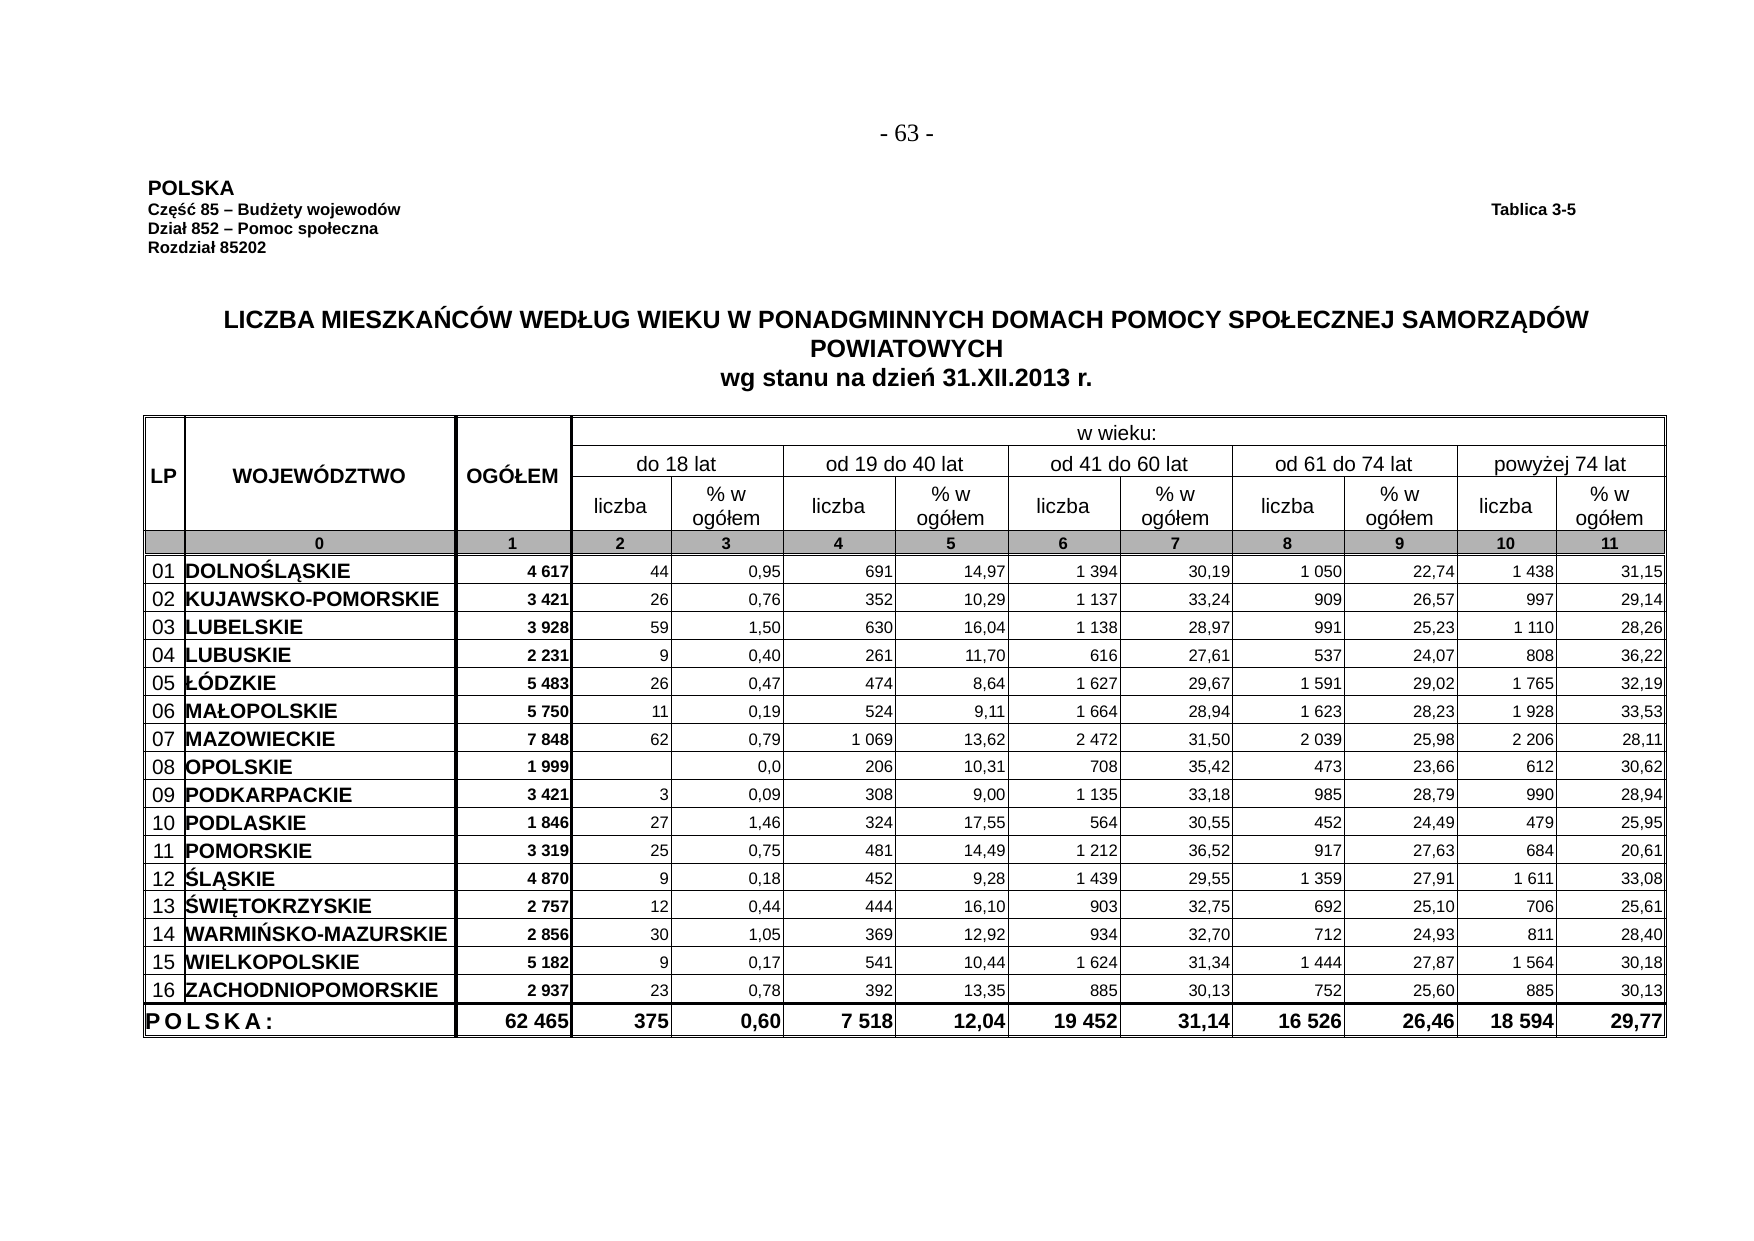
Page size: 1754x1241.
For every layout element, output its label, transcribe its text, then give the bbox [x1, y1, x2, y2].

table_cell 1 611 [1458, 864, 1556, 890]
table_cell 1 623 [1233, 696, 1344, 723]
table_cell 27,87 [1345, 947, 1457, 974]
table_cell 5 750 [458, 696, 570, 723]
table_cell 9,11 [896, 696, 1008, 723]
table_cell 28,26 [1557, 612, 1664, 639]
table_cell 0,17 [672, 947, 783, 974]
table_cell 444 [784, 891, 895, 918]
table_cell 10,31 [896, 752, 1008, 779]
table_cell 22,74 [1345, 556, 1457, 583]
table_cell 375 [573, 1005, 671, 1034]
table_cell WIELKOPOLSKIE [186, 947, 454, 974]
table_cell 04 [146, 640, 184, 667]
table_cell DOLNOŚLĄSKIE [186, 556, 454, 583]
table_cell 2 206 [1458, 724, 1556, 751]
table_cell 23 [573, 975, 671, 1002]
table_cell 25,61 [1557, 891, 1664, 918]
table_cell 934 [1009, 919, 1120, 946]
table_cell 1 138 [1009, 612, 1120, 639]
table_cell 1 110 [1458, 612, 1556, 639]
table_cell 31,50 [1121, 724, 1232, 751]
table_cell 33,24 [1121, 584, 1232, 611]
table_cell 452 [1233, 808, 1344, 834]
table_cell 2 856 [458, 919, 570, 946]
table_cell 903 [1009, 891, 1120, 918]
table_cell 612 [1458, 752, 1556, 779]
table_cell 25,60 [1345, 975, 1457, 1002]
table_cell 25,95 [1557, 808, 1664, 834]
table_cell 1 627 [1009, 668, 1120, 695]
table_cell 11,70 [896, 640, 1008, 667]
table_cell 0,78 [672, 975, 783, 1002]
table_cell 452 [784, 864, 895, 890]
table_cell MAŁOPOLSKIE [186, 696, 454, 723]
table_cell 29,77 [1557, 1005, 1664, 1034]
table_cell 1 359 [1233, 864, 1344, 890]
table_cell 392 [784, 975, 895, 1002]
table_cell 26 [573, 668, 671, 695]
table_cell 479 [1458, 808, 1556, 834]
table_cell ŚWIĘTOKRZYSKIE [186, 891, 454, 918]
table_cell KUJAWSKO-POMORSKIE [186, 584, 454, 611]
table_cell 537 [1233, 640, 1344, 667]
table_cell 0,76 [672, 584, 783, 611]
table_cell 1,05 [672, 919, 783, 946]
table_cell ŚLĄSKIE [186, 864, 454, 890]
table_cell 5 182 [458, 947, 570, 974]
table_cell 35,42 [1121, 752, 1232, 779]
table_cell 261 [784, 640, 895, 667]
table_cell 0,09 [672, 780, 783, 807]
table_cell 369 [784, 919, 895, 946]
table_cell 11 [1557, 531, 1664, 553]
table_cell 692 [1233, 891, 1344, 918]
table_cell 2 039 [1233, 724, 1344, 751]
table_cell 1 439 [1009, 864, 1120, 890]
table_cell 16,04 [896, 612, 1008, 639]
table_cell 28,40 [1557, 919, 1664, 946]
table_cell powyżej 74 lat [1458, 446, 1664, 476]
table_cell 09 [146, 780, 184, 807]
table_cell 33,53 [1557, 696, 1664, 723]
table_cell od 19 do 40 lat [784, 446, 1008, 476]
table_cell 0,47 [672, 668, 783, 695]
table_cell 33,08 [1557, 864, 1664, 890]
table_cell 0,95 [672, 556, 783, 583]
table_cell 541 [784, 947, 895, 974]
table_cell 0,40 [672, 640, 783, 667]
table_cell 9 [573, 640, 671, 667]
table_cell 12,92 [896, 919, 1008, 946]
table_cell 30,19 [1121, 556, 1232, 583]
table_cell 1 137 [1009, 584, 1120, 611]
table_cell 59 [573, 612, 671, 639]
table_cell 1 135 [1009, 780, 1120, 807]
table_cell 24,07 [1345, 640, 1457, 667]
table_cell 14 [146, 919, 184, 946]
table_cell 28,23 [1345, 696, 1457, 723]
table_cell 1 765 [1458, 668, 1556, 695]
table_cell 2 757 [458, 891, 570, 918]
table_cell 206 [784, 752, 895, 779]
table_cell 28,79 [1345, 780, 1457, 807]
table_cell 1 928 [1458, 696, 1556, 723]
table_header WOJEWÓDZTWO [186, 418, 454, 530]
table_cell 62 [573, 724, 671, 751]
table_cell ŁÓDZKIE [186, 668, 454, 695]
table_cell 28,94 [1121, 696, 1232, 723]
table_cell 28,97 [1121, 612, 1232, 639]
table_cell 8,64 [896, 668, 1008, 695]
table_cell 30,13 [1557, 975, 1664, 1002]
table_cell 1 846 [458, 808, 570, 834]
table_cell % w ogółem [672, 477, 783, 530]
table_cell 7 518 [784, 1005, 895, 1034]
table_cell 28,94 [1557, 780, 1664, 807]
table_cell 8 [1233, 531, 1344, 553]
table_cell 1 [458, 531, 570, 553]
table_cell 10 [146, 808, 184, 834]
table_cell 26,57 [1345, 584, 1457, 611]
table_cell 31,14 [1121, 1005, 1232, 1034]
table_cell 13,35 [896, 975, 1008, 1002]
table_cell 5 483 [458, 668, 570, 695]
table_cell 990 [1458, 780, 1556, 807]
table_cell 3 421 [458, 584, 570, 611]
table_cell 44 [573, 556, 671, 583]
table_cell % w ogółem [1345, 477, 1457, 530]
table_cell 885 [1009, 975, 1120, 1002]
table_cell LUBELSKIE [186, 612, 454, 639]
table_cell 481 [784, 836, 895, 862]
table_cell 985 [1233, 780, 1344, 807]
table_cell 24,49 [1345, 808, 1457, 834]
table_cell 17,55 [896, 808, 1008, 834]
table_cell MAZOWIECKIE [186, 724, 454, 751]
table_cell 13,62 [896, 724, 1008, 751]
table_cell 811 [1458, 919, 1556, 946]
table_cell 308 [784, 780, 895, 807]
table_cell 10 [1458, 531, 1556, 553]
table_cell od 61 do 74 lat [1233, 446, 1457, 476]
table_cell 13 [146, 891, 184, 918]
table_cell 7 [1121, 531, 1232, 553]
table_cell 1 212 [1009, 836, 1120, 862]
table_cell 0,60 [672, 1005, 783, 1034]
table_cell 33,18 [1121, 780, 1232, 807]
table_cell 32,75 [1121, 891, 1232, 918]
table_cell POMORSKIE [186, 836, 454, 862]
table_cell liczba [1458, 477, 1556, 530]
table_cell 19 452 [1009, 1005, 1120, 1034]
table_cell 691 [784, 556, 895, 583]
table_cell PODKARPACKIE [186, 780, 454, 807]
table_cell 12 [573, 891, 671, 918]
table_cell 29,67 [1121, 668, 1232, 695]
table_cell [573, 752, 671, 779]
table_cell 31,15 [1557, 556, 1664, 583]
subtitle wg stanu na dzień 31.XII.2013 r. [148, 362, 1665, 391]
table_cell 16 [146, 975, 184, 1002]
table_cell 4 617 [458, 556, 570, 583]
table_cell 31,34 [1121, 947, 1232, 974]
table_cell 30,18 [1557, 947, 1664, 974]
table_cell 25,10 [1345, 891, 1457, 918]
table_cell 9 [573, 864, 671, 890]
table_cell 26 [573, 584, 671, 611]
table_cell 3 319 [458, 836, 570, 862]
table_cell 5 [896, 531, 1008, 553]
table_cell 0,0 [672, 752, 783, 779]
table_cell 30,62 [1557, 752, 1664, 779]
table_cell 1 050 [1233, 556, 1344, 583]
table_cell 25,98 [1345, 724, 1457, 751]
table_cell 36,22 [1557, 640, 1664, 667]
table_cell 05 [146, 668, 184, 695]
table_cell 324 [784, 808, 895, 834]
table_cell 12,04 [896, 1005, 1008, 1034]
table_header w wieku: [573, 418, 1664, 445]
table_cell 16 526 [1233, 1005, 1344, 1034]
table_cell 630 [784, 612, 895, 639]
table_cell od 41 do 60 lat [1009, 446, 1232, 476]
table_cell 2 231 [458, 640, 570, 667]
table_cell 0,75 [672, 836, 783, 862]
table_cell 10,44 [896, 947, 1008, 974]
table_cell 917 [1233, 836, 1344, 862]
table_cell 7 848 [458, 724, 570, 751]
table_cell 11 [573, 696, 671, 723]
table_cell 3 [573, 780, 671, 807]
table_cell 3 [672, 531, 783, 553]
table_cell 16,10 [896, 891, 1008, 918]
table_cell % w ogółem [1121, 477, 1232, 530]
table_cell 1 564 [1458, 947, 1556, 974]
table_cell [146, 531, 184, 553]
table_cell 1 444 [1233, 947, 1344, 974]
table_cell do 18 lat [573, 446, 783, 476]
table_cell 01 [146, 556, 184, 583]
table_cell 23,66 [1345, 752, 1457, 779]
table_cell % w ogółem [896, 477, 1008, 530]
table_cell 02 [146, 584, 184, 611]
table_cell 564 [1009, 808, 1120, 834]
table_header LP [146, 418, 184, 530]
table_cell 62 465 [458, 1005, 570, 1034]
table_cell PODLASKIE [186, 808, 454, 834]
table_cell 2 472 [1009, 724, 1120, 751]
table_cell 1 999 [458, 752, 570, 779]
table_cell 30,13 [1121, 975, 1232, 1002]
table_cell 9,28 [896, 864, 1008, 890]
table_cell 885 [1458, 975, 1556, 1002]
text Część 85 – Budżety wojewodów Tablica 3-5 [148, 199, 1665, 219]
table_cell 1 069 [784, 724, 895, 751]
table_cell 27,61 [1121, 640, 1232, 667]
table_cell 27,91 [1345, 864, 1457, 890]
table_cell 18 594 [1458, 1005, 1556, 1034]
subtitle LICZBA MIESZKAŃCÓW WEDŁUG WIEKU W PONADGMINNYCH DOMACH POMOCY SPOŁECZNEJ SAMORZĄDÓW POWIATOWYCH [148, 305, 1665, 362]
table_cell 2 [573, 531, 671, 553]
table_cell 708 [1009, 752, 1120, 779]
table_cell 07 [146, 724, 184, 751]
table_cell 25 [573, 836, 671, 862]
table_cell 14,97 [896, 556, 1008, 583]
table_cell 684 [1458, 836, 1556, 862]
table_cell 3 421 [458, 780, 570, 807]
table_cell 9,00 [896, 780, 1008, 807]
table_cell 352 [784, 584, 895, 611]
table_cell OPOLSKIE [186, 752, 454, 779]
table_cell 12 [146, 864, 184, 890]
table_cell 1 624 [1009, 947, 1120, 974]
table_cell ZACHODNIOPOMORSKIE [186, 975, 454, 1002]
table_cell 27,63 [1345, 836, 1457, 862]
table_cell 11 [146, 836, 184, 862]
table_cell 909 [1233, 584, 1344, 611]
table_cell 15 [146, 947, 184, 974]
table_cell 4 [784, 531, 895, 553]
table_cell 0,79 [672, 724, 783, 751]
table_cell 2 937 [458, 975, 570, 1002]
table_cell 25,23 [1345, 612, 1457, 639]
table_cell liczba [1009, 477, 1120, 530]
table_cell 32,19 [1557, 668, 1664, 695]
table_cell 474 [784, 668, 895, 695]
table_cell 24,93 [1345, 919, 1457, 946]
table_cell 06 [146, 696, 184, 723]
table_cell 30,55 [1121, 808, 1232, 834]
table_cell 29,14 [1557, 584, 1664, 611]
table_cell 1 394 [1009, 556, 1120, 583]
table_cell POLSKA: [146, 1005, 454, 1034]
table_cell 20,61 [1557, 836, 1664, 862]
table_cell 14,49 [896, 836, 1008, 862]
table_cell 08 [146, 752, 184, 779]
table_cell 32,70 [1121, 919, 1232, 946]
table_cell 29,02 [1345, 668, 1457, 695]
table_header OGÓŁEM [458, 418, 570, 530]
table_cell liczba [573, 477, 671, 530]
table_cell 1 591 [1233, 668, 1344, 695]
table_cell 616 [1009, 640, 1120, 667]
table_cell 808 [1458, 640, 1556, 667]
table_cell 0,44 [672, 891, 783, 918]
table_cell % w ogółem [1557, 477, 1664, 530]
table_cell 10,29 [896, 584, 1008, 611]
table_cell 752 [1233, 975, 1344, 1002]
table_cell 36,52 [1121, 836, 1232, 862]
table_cell 991 [1233, 612, 1344, 639]
table_cell 0,19 [672, 696, 783, 723]
table_cell 6 [1009, 531, 1120, 553]
table_cell 29,55 [1121, 864, 1232, 890]
table_cell 524 [784, 696, 895, 723]
table_cell 27 [573, 808, 671, 834]
table_cell 997 [1458, 584, 1556, 611]
text POLSKA [148, 176, 1665, 199]
table_cell 9 [573, 947, 671, 974]
text Dział 852 – Pomoc społeczna [148, 219, 1665, 238]
table_cell 9 [1345, 531, 1457, 553]
table_cell 4 870 [458, 864, 570, 890]
table_cell 1,50 [672, 612, 783, 639]
table_cell 0 [186, 531, 454, 553]
table_cell 473 [1233, 752, 1344, 779]
text Rozdział 85202 [148, 238, 1665, 257]
table_cell 03 [146, 612, 184, 639]
table_cell 28,11 [1557, 724, 1664, 751]
table_cell LUBUSKIE [186, 640, 454, 667]
table_cell 30 [573, 919, 671, 946]
table_cell liczba [784, 477, 895, 530]
table_cell 1 664 [1009, 696, 1120, 723]
table_cell 0,18 [672, 864, 783, 890]
table_cell 1 438 [1458, 556, 1556, 583]
table_cell WARMIŃSKO-MAZURSKIE [186, 919, 454, 946]
table_cell 706 [1458, 891, 1556, 918]
table_cell 3 928 [458, 612, 570, 639]
table_cell 26,46 [1345, 1005, 1457, 1034]
table_cell 712 [1233, 919, 1344, 946]
table_cell 1,46 [672, 808, 783, 834]
table_cell liczba [1233, 477, 1344, 530]
